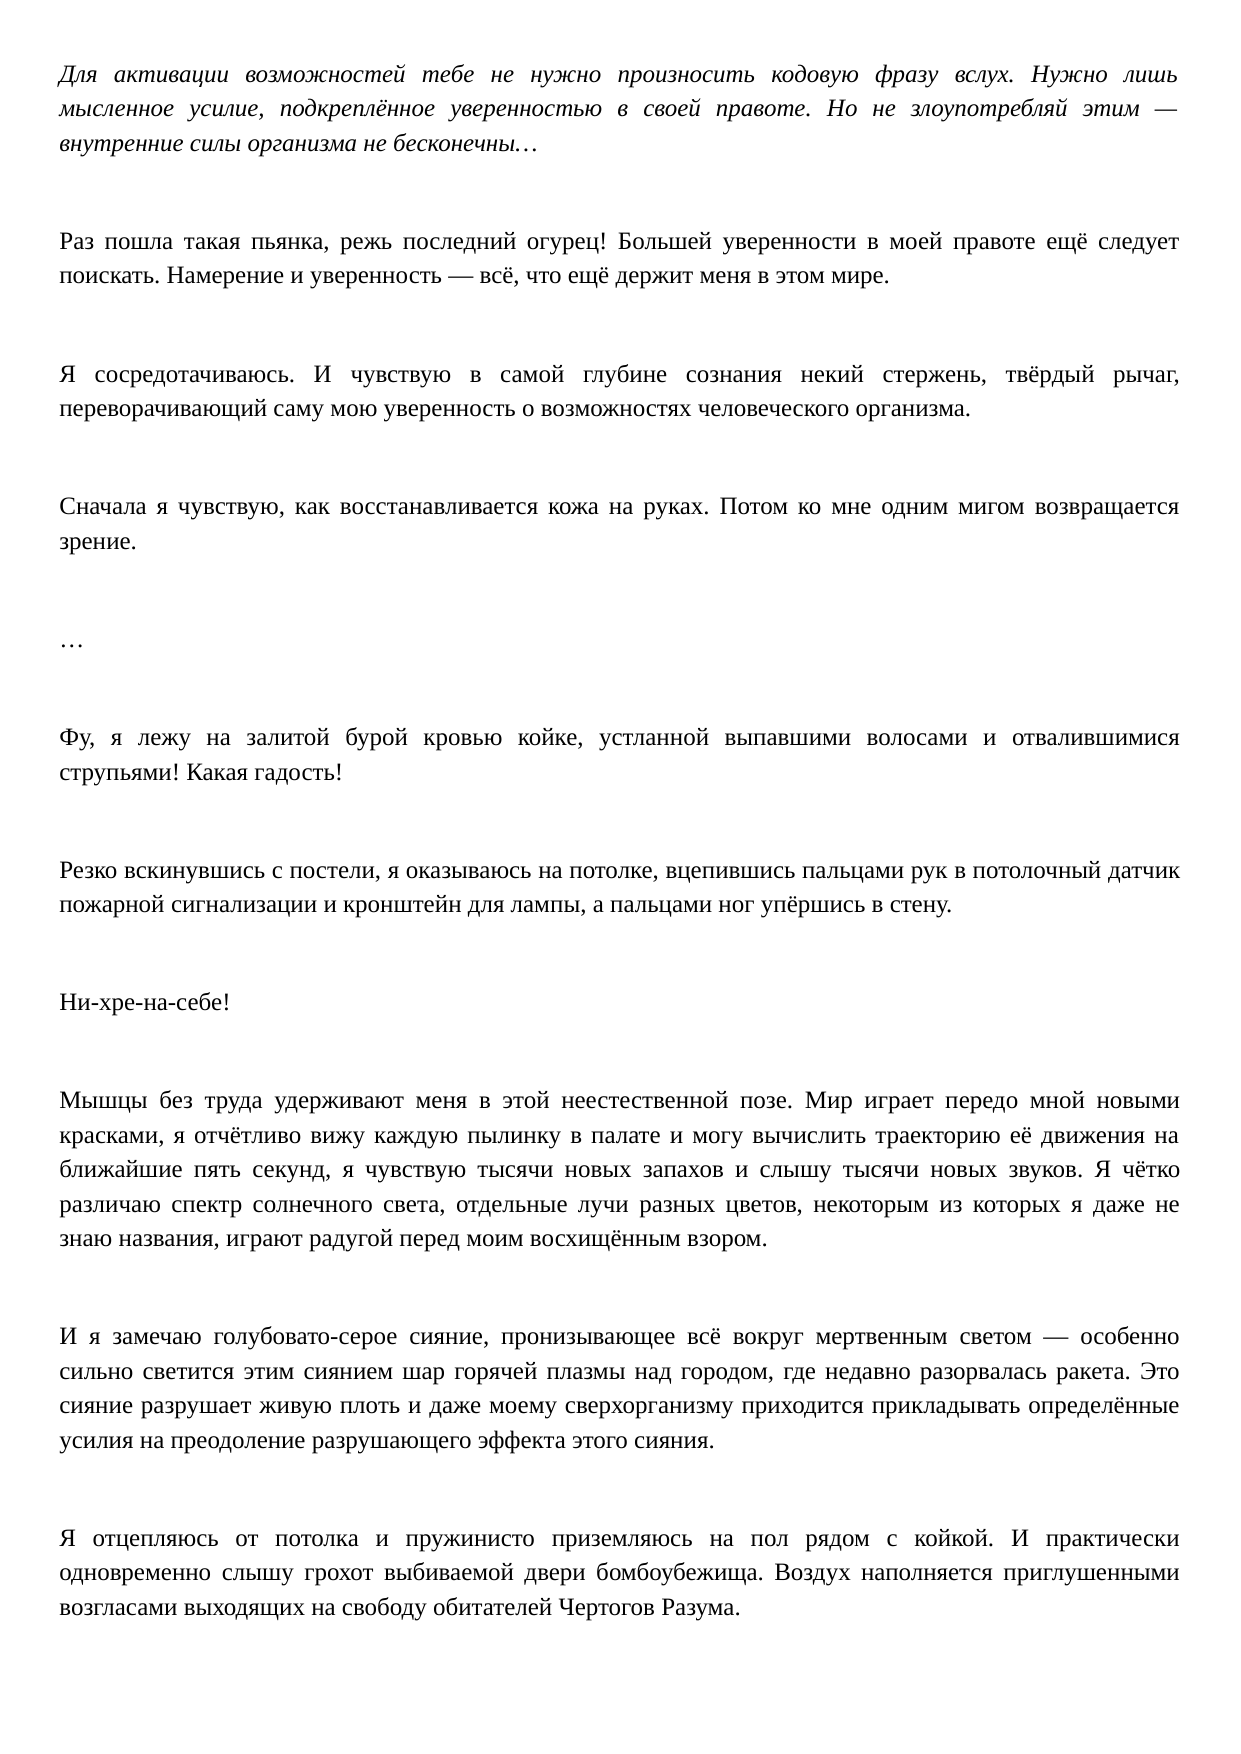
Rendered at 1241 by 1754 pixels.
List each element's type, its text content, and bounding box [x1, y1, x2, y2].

text Я отцепляюсь от потолка и пружинисто приземляюсь на пол рядом с койкой. И практически одновременно слышу грохот выбиваемой двери бомбоубежища. Воздух наполняется приглушенными возгласами выходящих на свободу обитателей Чертогов Разума. [59, 1523, 1181, 1621]
text Ни-хре-на-себе! [59, 987, 1181, 1016]
text Я сосредотачиваюсь. И чувствую в самой глубине сознания некий стержень, твёрдый рычаг, переворачивающий саму мою уверенность о возможностях человеческого организма. [59, 359, 1181, 422]
text И я замечаю голубовато-серое сияние, пронизывающее всё вокруг мертвенным светом — особенно сильно светится этим сиянием шар горячей плазмы над городом, где недавно разорвалась ракета. Это сияние разрушает живую плоть и даже моему сверхорганизму приходится прикладывать определённые усилия на преодоление разрушающего эффекта этого сияния. [59, 1321, 1181, 1454]
text … [59, 624, 1181, 653]
text Для активации возможностей тебе не нужно произносить кодовую фразу вслух. Нужно лишь мысленное усилие, подкреплённое уверенностью в своей правоте. Но не злоупотребляй этим — внутренние силы организма не бесконечны… [59, 59, 1181, 157]
text Фу, я лежу на залитой бурой кровью койке, устланной выпавшими волосами и отвалившимися струпьями! Какая гадость! [59, 722, 1181, 785]
text Мышцы без труда удерживают меня в этой неестественной позе. Мир играет передо мной новыми красками, я отчётливо вижу каждую пылинку в палате и могу вычислить траекторию её движения на ближайшие пять секунд, я чувствую тысячи новых запахов и слышу тысячи новых звуков. Я чётко различаю спектр солнечного света, отдельные лучи разных цветов, некоторым из которых я даже не знаю названия, играют радугой перед моим восхищённым взором. [59, 1085, 1181, 1252]
text Раз пошла такая пьянка, режь последний огурец! Большей уверенности в моей правоте ещё следует поискать. Намерение и уверенность — всё, что ещё держит меня в этом мире. [59, 226, 1181, 289]
text Резко вскинувшись с постели, я оказываюсь на потолке, вцепившись пальцами рук в потолочный датчик пожарной сигнализации и кронштейн для лампы, а пальцами ног упёршись в стену. [59, 855, 1181, 918]
text Сначала я чувствую, как восстанавливается кожа на руках. Потом ко мне одним мигом возвращается зрение. [59, 491, 1181, 554]
